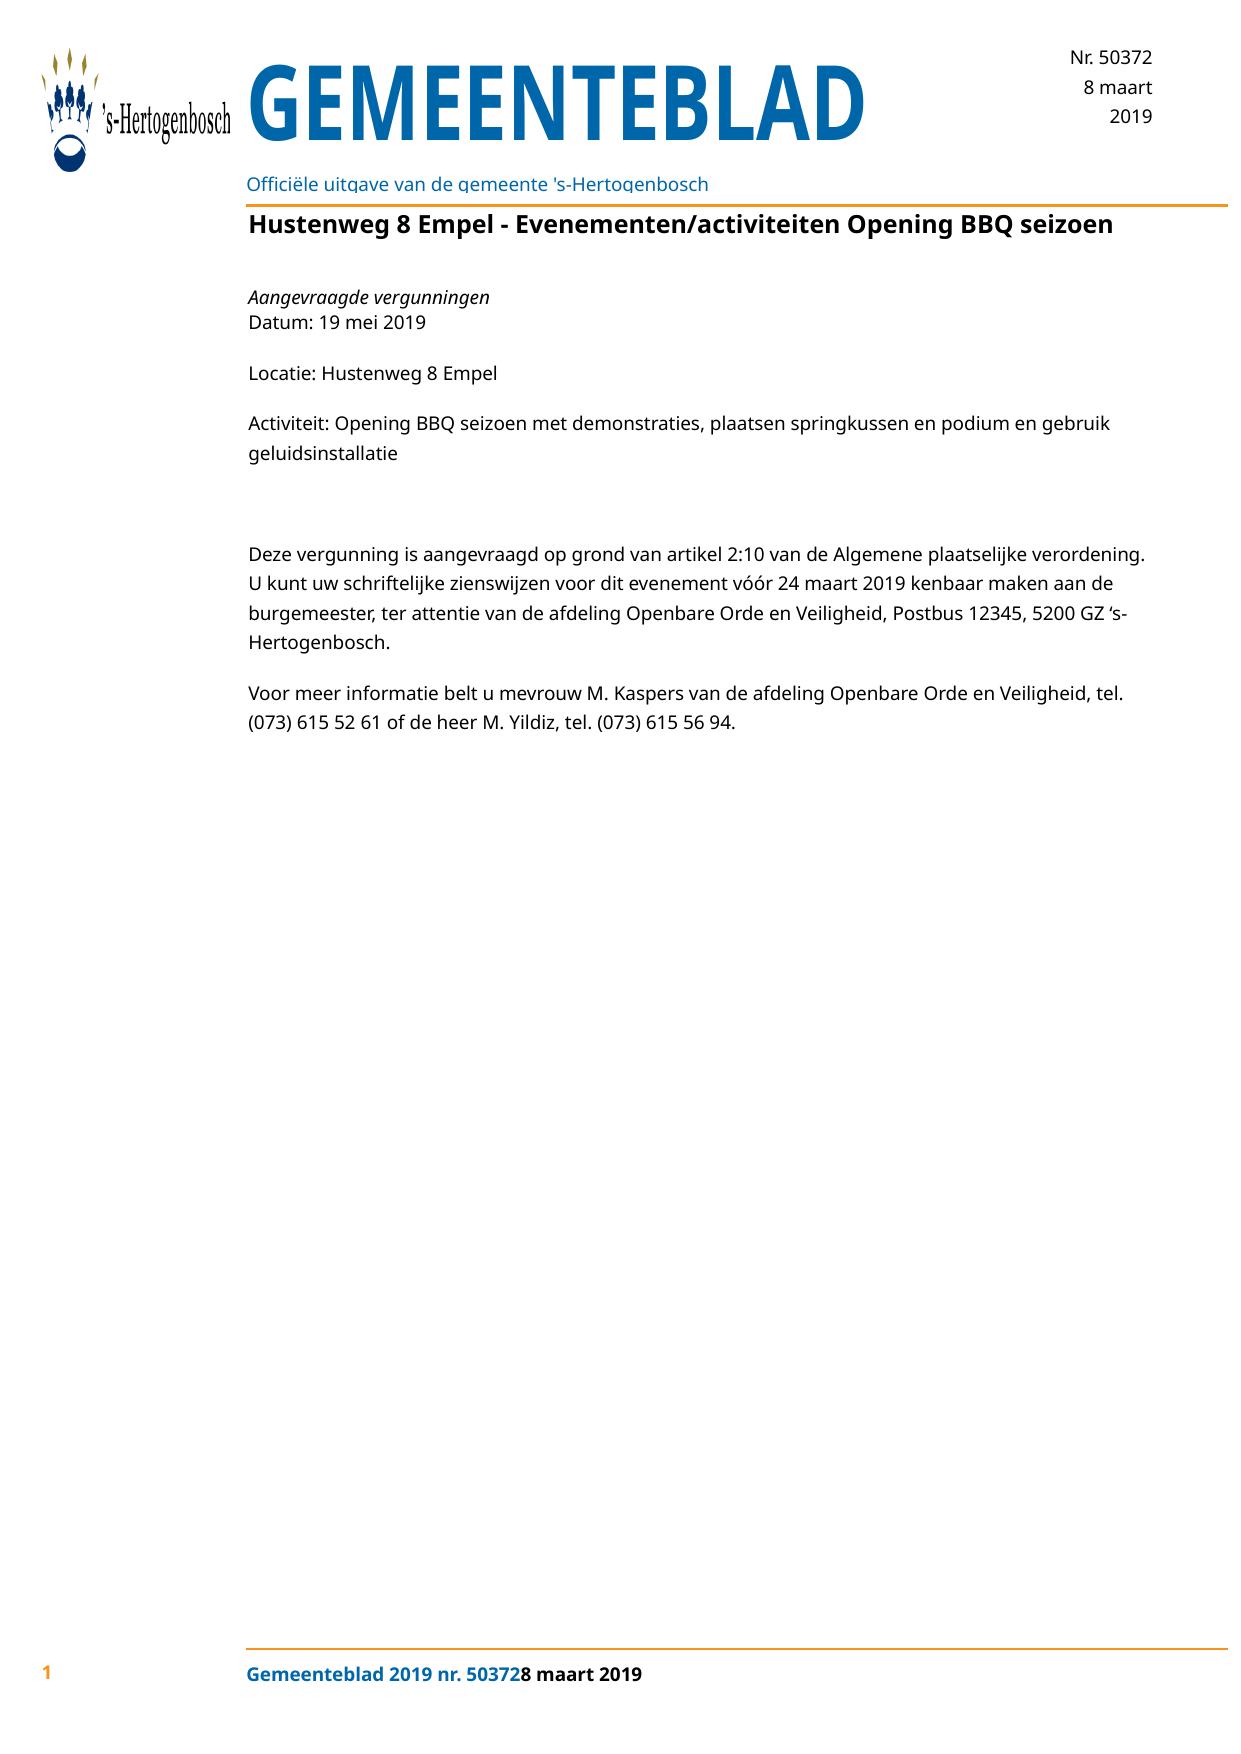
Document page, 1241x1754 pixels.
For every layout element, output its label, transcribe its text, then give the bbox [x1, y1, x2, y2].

text Activiteit: Opening BBQ seizoen met demonstraties, plaatsen springkussen en podium en gebruik geluidsinstallatie [248, 410, 1152, 466]
text Hustenweg 8 Empel - Evenementen/activiteiten Opening BBQ seizoen [248, 207, 1152, 241]
text Datum: 19 mei 2019 [248, 309, 1152, 335]
text Deze vergunning is aangevraagd op grond van artikel 2:10 van de Algemene plaatselijke verordening. U kunt uw schriftelijke zienswijzen voor dit evenement vóór 24 maart 2019 kenbaar maken aan de burgemeester, ter attentie van de afdeling Openbare Orde en Veiligheid, Postbus 12345, 5200 GZ ‘s-Hertogenbosch. [248, 541, 1152, 655]
text Locatie: Hustenweg 8 Empel [248, 360, 1152, 386]
picture [41, 47, 231, 172]
text Voor meer informatie belt u mevrouw M. Kaspers van de afdeling Openbare Orde en Veiligheid, tel. (073) 615 52 61 of de heer M. Yildiz, tel. (073) 615 56 94. [248, 680, 1152, 735]
text Aangevraagde vergunningen [248, 284, 1152, 309]
